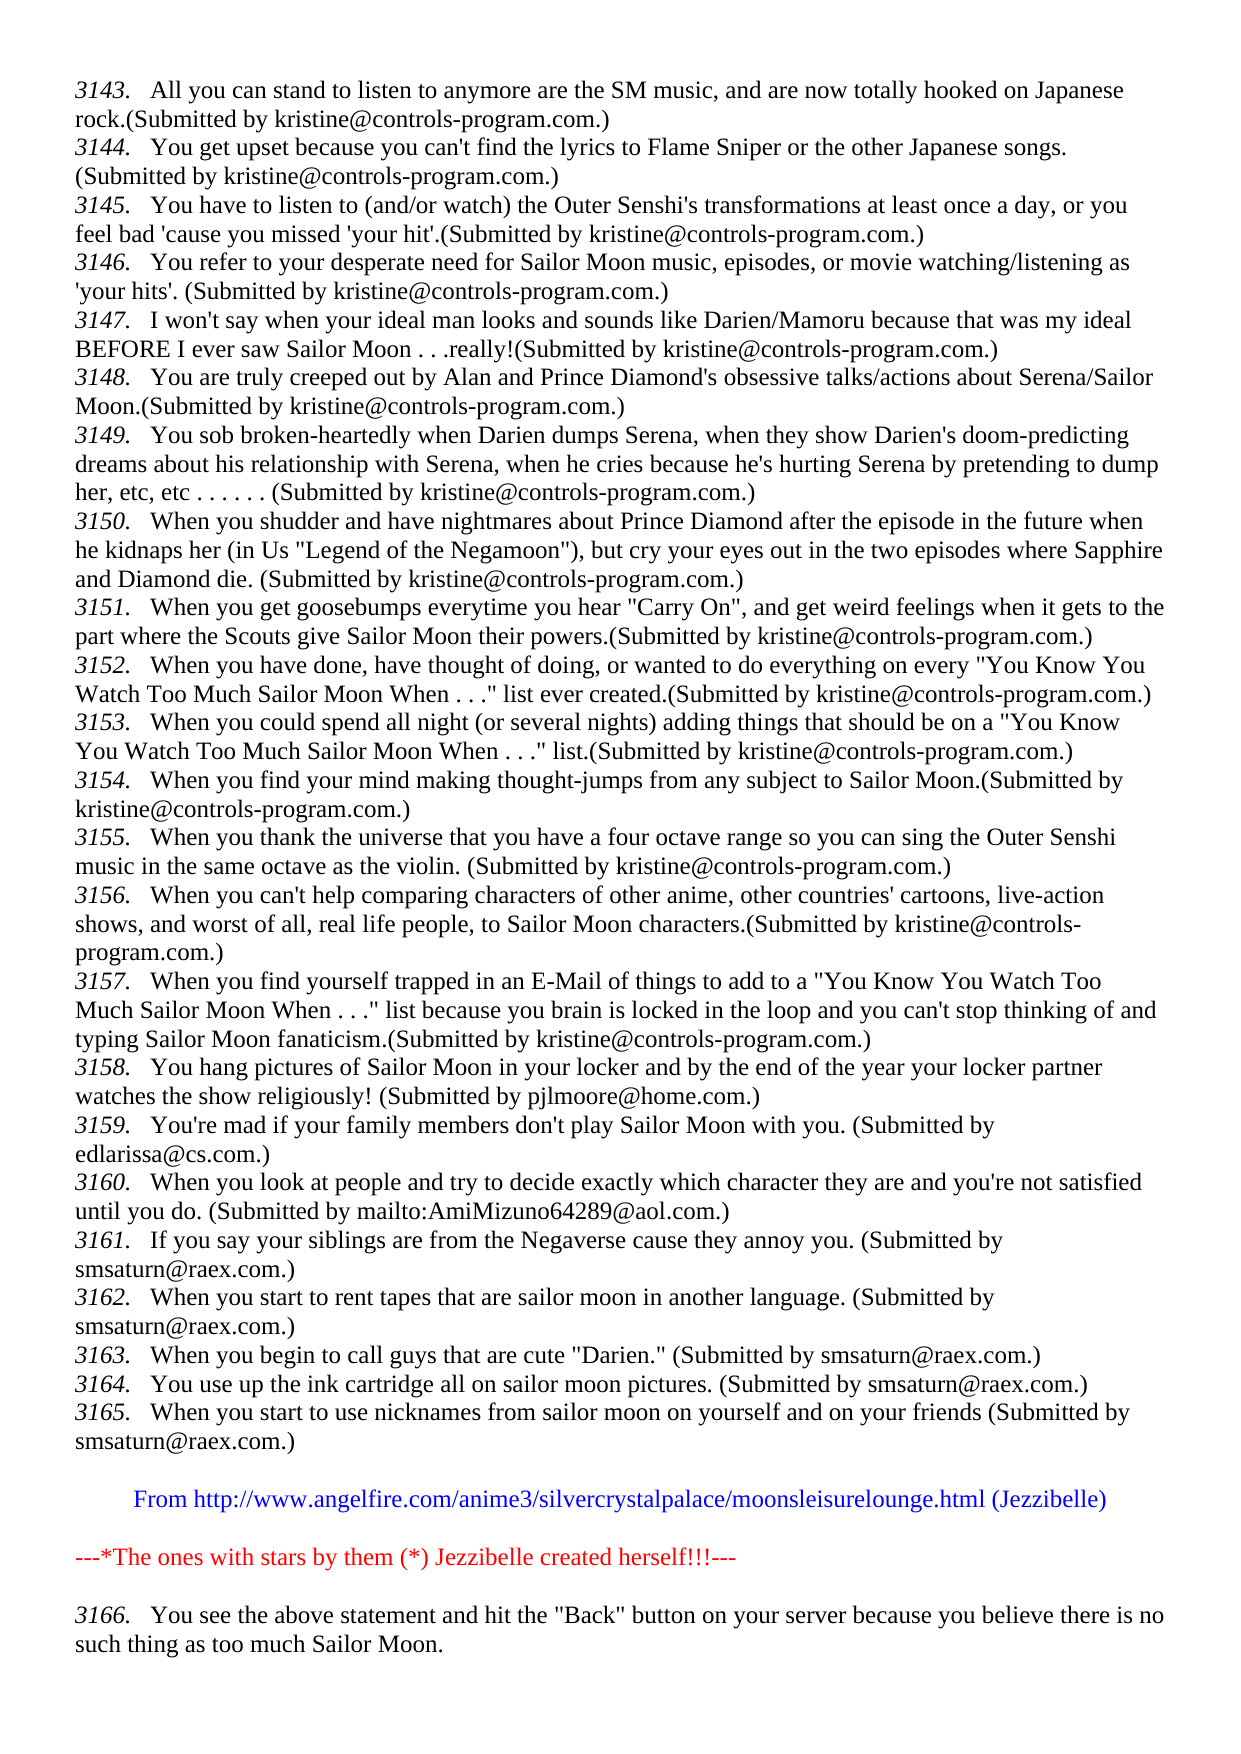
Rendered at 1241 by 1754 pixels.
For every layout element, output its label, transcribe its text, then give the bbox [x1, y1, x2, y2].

list You refer to your desperate need for Sailor Moon music, episodes, or movie watching/listening as 'your hits'. (Submitted by kristine@controls-program.com.) [75, 247, 1165, 305]
text ---*The ones with stars by them (*) Jezzibelle created herself!!!--- [75, 1542, 1165, 1571]
list You have to listen to (and/or watch) the Outer Senshi's transformations at least once a day, or you feel bad 'cause you missed 'your hit'.(Submitted by kristine@controls-program.com.) [75, 190, 1165, 247]
list When you look at people and try to decide exactly which character they are and you're not satisfied until you do. (Submitted by mailto:AmiMizuno64289@aol.com.) [75, 1167, 1165, 1225]
text From http://www.angelfire.com/anime3/silvercrystalpalace/moonsleisurelounge.html (Jezzibelle) [75, 1484, 1165, 1513]
list You see the above statement and hit the "Back" button on your server because you believe there is no such thing as too much Sailor Moon. [75, 1600, 1165, 1657]
list You're mad if your family members don't play Sailor Moon with you. (Submitted by edlarissa@cs.com.) [75, 1110, 1165, 1167]
list You sob broken-heartedly when Darien dumps Serena, when they show Darien's doom-predicting dreams about his relationship with Serena, when he cries because he's hurting Serena by pretending to dump her, etc, etc . . . . . . (Submitted by kristine@controls-program.com.) [75, 420, 1165, 506]
list When you find yourself trapped in an E-Mail of things to add to a "You Know You Watch Too Much Sailor Moon When . . ." list because you brain is locked in the loop and you can't stop thinking of and typing Sailor Moon fanaticism.(Submitted by kristine@controls-program.com.) [75, 966, 1165, 1052]
list When you can't help comparing characters of other anime, other countries' cartoons, live-action shows, and worst of all, real life people, to Sailor Moon characters.(Submitted by kristine@controls-program.com.) [75, 880, 1165, 966]
list You use up the ink cartridge all on sailor moon pictures. (Submitted by smsaturn@raex.com.) [75, 1369, 1165, 1397]
list When you have done, have thought of doing, or wanted to do everything on every "You Know You Watch Too Much Sailor Moon When . . ." list ever created.(Submitted by kristine@controls-program.com.) [75, 650, 1165, 707]
list When you start to use nicknames from sailor moon on yourself and on your friends (Submitted by smsaturn@raex.com.) [75, 1397, 1165, 1455]
list When you shudder and have nightmares about Prince Diamond after the episode in the future when he kidnaps her (in Us "Legend of the Negamoon"), but cry your eyes out in the two episodes where Sapphire and Diamond die. (Submitted by kristine@controls-program.com.) [75, 506, 1165, 592]
list You get upset because you can't find the lyrics to Flame Sniper or the other Japanese songs.(Submitted by kristine@controls-program.com.) [75, 132, 1165, 190]
list You are truly creeped out by Alan and Prince Diamond's obsessive talks/actions about Serena/Sailor Moon.(Submitted by kristine@controls-program.com.) [75, 362, 1165, 420]
list When you begin to call guys that are cute "Darien." (Submitted by smsaturn@raex.com.) [75, 1340, 1165, 1369]
list If you say your siblings are from the Negaverse cause they annoy you. (Submitted by smsaturn@raex.com.) [75, 1225, 1165, 1282]
list When you thank the universe that you have a four octave range so you can sing the Outer Senshi music in the same octave as the violin. (Submitted by kristine@controls-program.com.) [75, 822, 1165, 880]
list When you find your mind making thought-jumps from any subject to Sailor Moon.(Submitted by kristine@controls-program.com.) [75, 765, 1165, 822]
list All you can stand to listen to anymore are the SM music, and are now totally hooked on Japanese rock.(Submitted by kristine@controls-program.com.) [75, 75, 1165, 132]
list When you get goosebumps everytime you hear "Carry On", and get weird feelings when it gets to the part where the Scouts give Sailor Moon their powers.(Submitted by kristine@controls-program.com.) [75, 592, 1165, 650]
list When you start to rent tapes that are sailor moon in another language. (Submitted by smsaturn@raex.com.) [75, 1282, 1165, 1340]
list You hang pictures of Sailor Moon in your locker and by the end of the year your locker partner watches the show religiously! (Submitted by pjlmoore@home.com.) [75, 1052, 1165, 1110]
list When you could spend all night (or several nights) adding things that should be on a "You Know You Watch Too Much Sailor Moon When . . ." list.(Submitted by kristine@controls-program.com.) [75, 707, 1165, 765]
list I won't say when your ideal man looks and sounds like Darien/Mamoru because that was my ideal BEFORE I ever saw Sailor Moon . . .really!(Submitted by kristine@controls-program.com.) [75, 305, 1165, 362]
